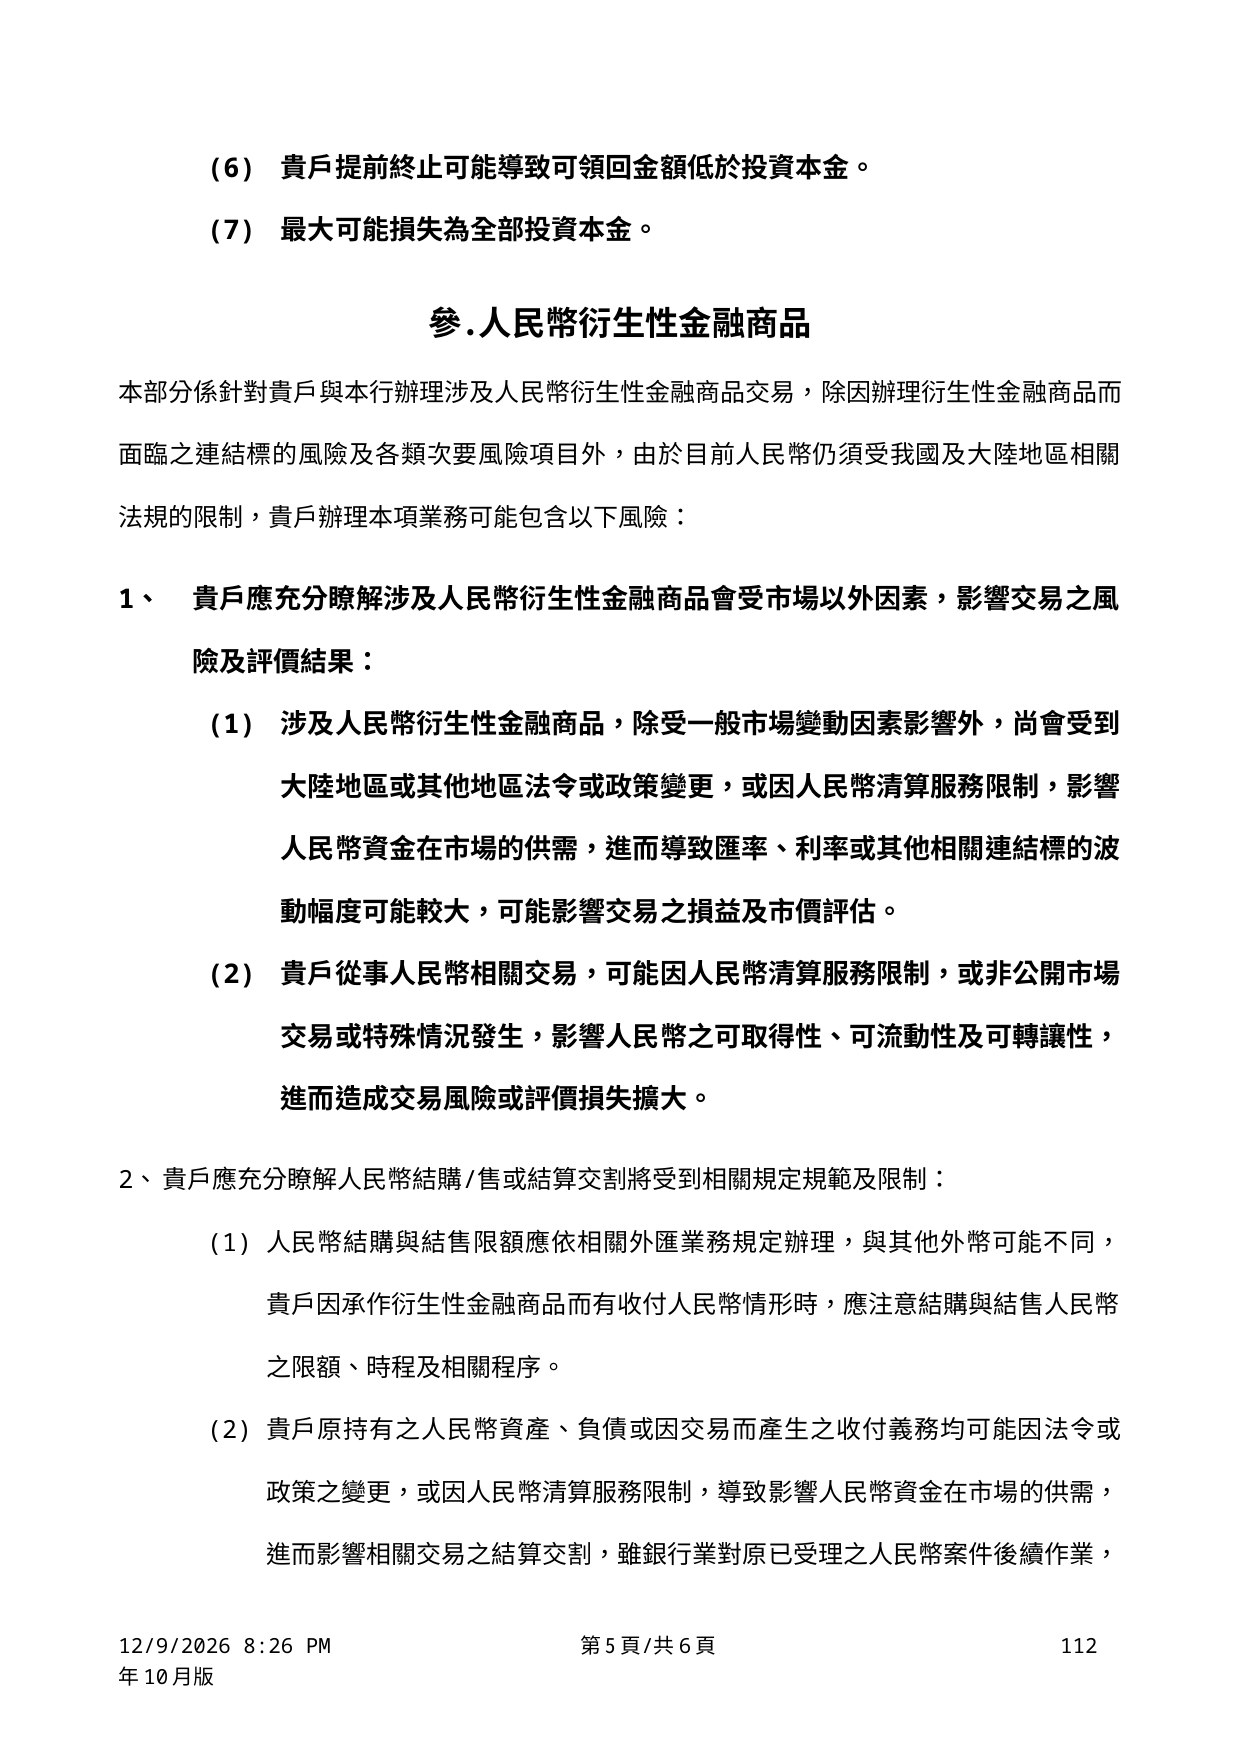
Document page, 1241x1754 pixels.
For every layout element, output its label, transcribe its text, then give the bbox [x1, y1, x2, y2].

list 貴戶應充分瞭解涉及人民幣衍生性金融商品會受市場以外因素，影響交易之風險及評價結果： [118, 555, 1122, 680]
list 貴戶原持有之人民幣資產、負債或因交易而產生之收付義務均可能因法令或 政策之變更，或因人民幣清算服務限制，導致影響人民幣資金在市場的供需，進而影響相關交易之結算交割，雖銀行業對原已受理之人民幣案件後續作業， [207, 1386, 1122, 1574]
list 貴戶從事人民幣相關交易，可能因人民幣清算服務限制，或非公開市場交易或特殊情況發生，影響人民幣之可取得性、可流動性及可轉讓性，進而造成交易風險或評價損失擴大。 [207, 930, 1122, 1118]
text 參.人民幣衍生性金融商品 [118, 279, 1122, 341]
text 本部分係針對貴戶與本行辦理涉及人民幣衍生性金融商品交易，除因辦理衍生性金融商品而面臨之連結標的風險及各類次要風險項目外，由於目前人民幣仍須受我國及大陸地區相關 法規的限制，貴戶辦理本項業務可能包含以下風險： [118, 349, 1122, 536]
list 最大可能損失為全部投資本金。 [207, 186, 1122, 249]
list 貴戶提前終止可能導致可領回金額低於投資本金。 [207, 124, 1122, 186]
list 涉及人民幣衍生性金融商品，除受一般市場變動因素影響外，尚會受到大陸地區或其他地區法令或政策變更，或因人民幣清算服務限制，影響人民幣資金在市場的供需，進而導致匯率、利率或其他相關連結標的波動幅度可能較大，可能影響交易之損益及市價評估。 [207, 680, 1122, 930]
list 人民幣結購與結售限額應依相關外匯業務規定辦理，與其他外幣可能不同， 貴戶因承作衍生性金融商品而有收付人民幣情形時，應注意結購與結售人民幣之限額、時程及相關程序。 [207, 1199, 1122, 1386]
list 貴戶應充分瞭解人民幣結購/售或結算交割將受到相關規定規範及限制： [118, 1136, 1122, 1199]
